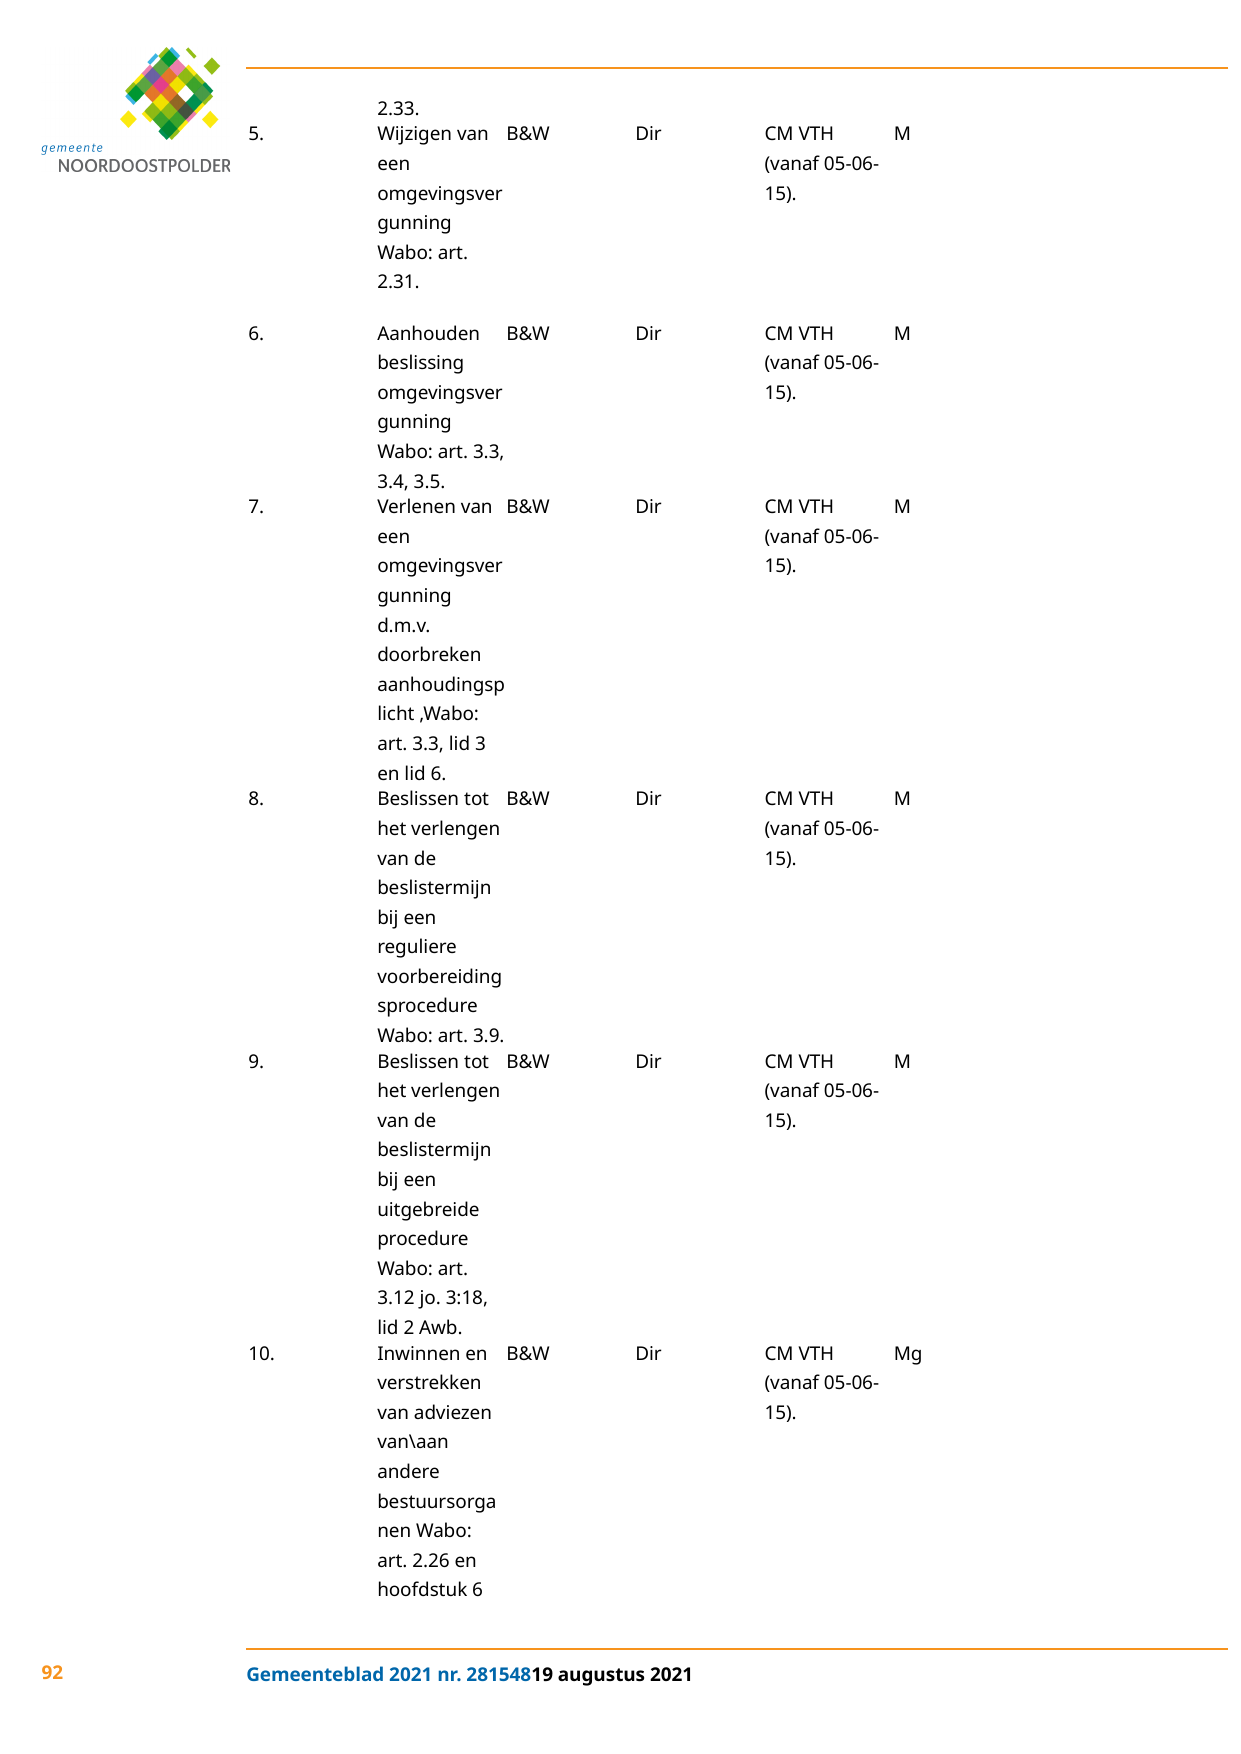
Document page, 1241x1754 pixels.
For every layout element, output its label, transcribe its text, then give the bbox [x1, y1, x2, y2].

table_cell M [894, 121, 1022, 294]
table_cell B&W [506, 494, 635, 786]
table_cell [764, 294, 893, 320]
table_cell Dir [635, 1340, 764, 1602]
table_cell B&W [506, 1048, 635, 1340]
table_cell [248, 294, 377, 320]
table_cell Dir [635, 320, 764, 493]
table_cell B&W [506, 121, 635, 294]
table_cell Dir [635, 786, 764, 1048]
table_cell [635, 95, 764, 121]
table_cell CM VTH (vanaf 05-06-15). [764, 1048, 893, 1340]
table_cell Aanhouden beslissing omgevingsvergunning Wabo: art. 3.3, 3.4, 3.5. [377, 320, 506, 493]
table_cell M [894, 320, 1022, 493]
table_cell B&W [506, 1340, 635, 1602]
table_cell Dir [635, 494, 764, 786]
table_cell [894, 294, 1022, 320]
table_cell CM VTH (vanaf 05-06-15). [764, 121, 893, 294]
table_cell Dir [635, 121, 764, 294]
table_cell [506, 294, 635, 320]
table_cell [1023, 320, 1152, 493]
table_cell [1023, 95, 1152, 121]
table_cell Beslissen tot het verlengen van de beslistermijn bij een reguliere voorbereidingsprocedure Wabo: art. 3.9. [377, 786, 506, 1048]
table_cell 2.33. [377, 95, 506, 121]
table_cell CM VTH (vanaf 05-06-15). [764, 786, 893, 1048]
table_cell 10. [248, 1340, 377, 1602]
picture [41, 47, 231, 172]
table_cell [1023, 1340, 1152, 1602]
table_cell Verlenen van een omgevingsvergunning d.m.v. doorbreken aanhoudingsplicht ,Wabo: art. 3.3, lid 3 en lid 6. [377, 494, 506, 786]
table_cell [1023, 786, 1152, 1048]
table_cell CM VTH (vanaf 05-06-15). [764, 1340, 893, 1602]
table_cell M [894, 1048, 1022, 1340]
table_cell [506, 95, 635, 121]
table_cell [894, 95, 1022, 121]
table_cell M [894, 494, 1022, 786]
table_cell B&W [506, 786, 635, 1048]
table_cell Beslissen tot het verlengen van de beslistermijn bij een uitgebreide procedure Wabo: art. 3.12 jo. 3:18, lid 2 Awb. [377, 1048, 506, 1340]
table_cell 5. [248, 121, 377, 294]
table_cell Wijzigen van een omgevingsvergunning Wabo: art. 2.31. [377, 121, 506, 294]
table_cell [1023, 121, 1152, 294]
table_cell [1023, 1048, 1152, 1340]
table_cell [248, 95, 377, 121]
table_cell [635, 294, 764, 320]
table_cell B&W [506, 320, 635, 493]
table_cell M [894, 786, 1022, 1048]
table_cell Dir [635, 1048, 764, 1340]
table_cell 7. [248, 494, 377, 786]
table_cell 9. [248, 1048, 377, 1340]
table_cell Mg [894, 1340, 1022, 1602]
table_cell 8. [248, 786, 377, 1048]
table_cell 6. [248, 320, 377, 493]
table_cell CM VTH (vanaf 05-06-15). [764, 494, 893, 786]
table_cell [764, 95, 893, 121]
table_cell [377, 294, 506, 320]
table_cell CM VTH (vanaf 05-06-15). [764, 320, 893, 493]
table_cell [1023, 294, 1152, 320]
table_cell [1023, 494, 1152, 786]
table_cell Inwinnen en verstrekken van adviezen van\aan andere bestuursorganen Wabo: art. 2.26 en hoofdstuk 6 [377, 1340, 506, 1602]
